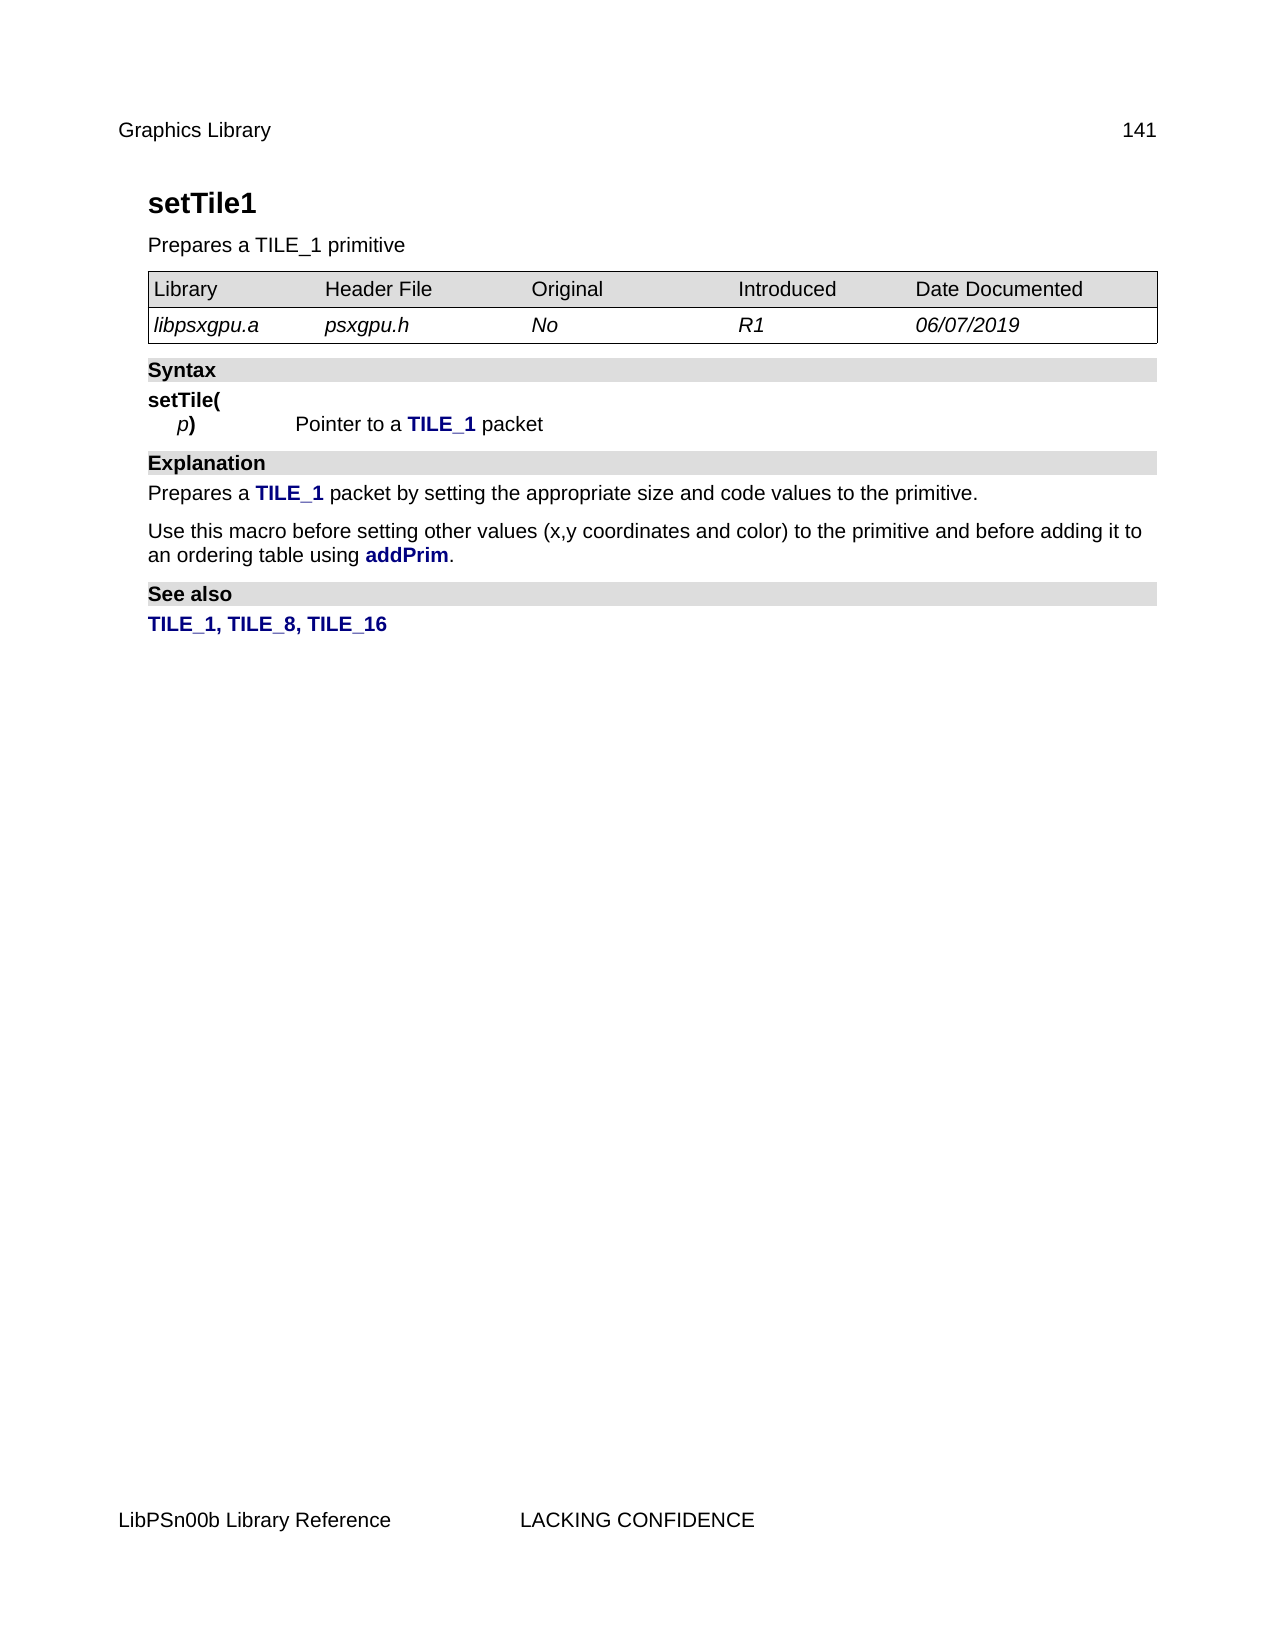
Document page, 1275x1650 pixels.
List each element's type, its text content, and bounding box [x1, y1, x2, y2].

text TILE_1, TILE_8, TILE_16 [148, 612, 1157, 636]
text libpsxgpu.a psxgpu.h No R1 06/07/2019 [149, 308, 1157, 343]
text p) Pointer to a TILE_1 packet [148, 412, 1157, 436]
subtitle Syntax [148, 358, 1157, 382]
subtitle setTile1 [148, 186, 1157, 220]
subtitle Explanation [148, 451, 1157, 475]
text setTile( [148, 388, 1157, 412]
text Prepares a TILE_1 primitive [148, 232, 1157, 256]
text Prepares a TILE_1 packet by setting the appropriate size and code values to the primitive. [148, 481, 1157, 504]
text Use this macro before setting other values (x,y coordinates and color) to the primitive and before adding it to an ordering table using addPrim. [148, 519, 1157, 567]
subtitle See also [148, 582, 1157, 606]
text Library Header File Original Introduced Date Documented [149, 272, 1157, 307]
